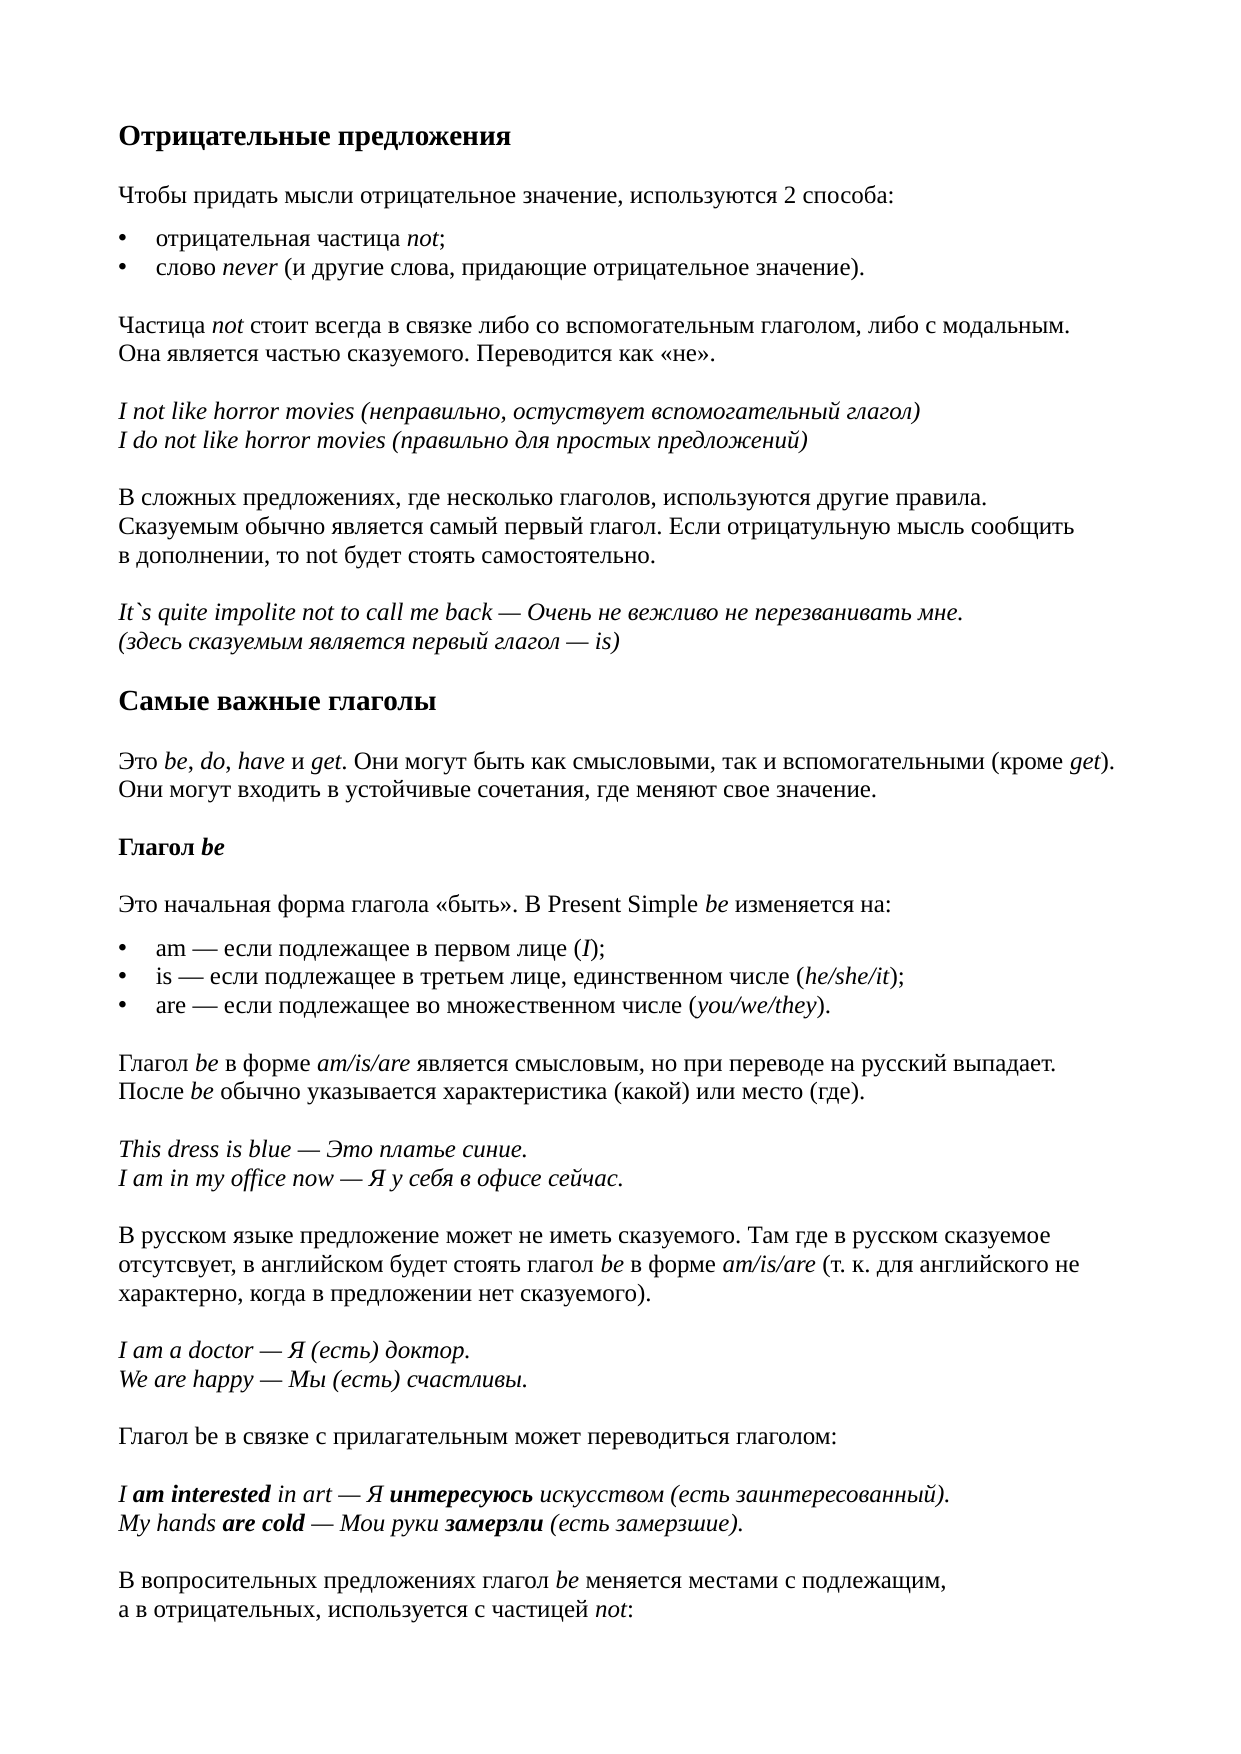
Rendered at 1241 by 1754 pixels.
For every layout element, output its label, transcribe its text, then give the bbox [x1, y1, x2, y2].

text I am interested in art — Я интересуюсь искусством (есть заинтересованный). [118, 1479, 1122, 1508]
text в дополнении, то not будет стоять самостоятельно. [118, 540, 1122, 568]
text Это начальная форма глагола «быть». В Present Simple be изменяется на: [118, 889, 1122, 918]
text It`s quite impolite not to call me back — Очень не вежливо не перезванивать мне. [118, 597, 1122, 626]
text Отрицательные предложения [118, 118, 1122, 152]
text Глагол be в связке с прилагательным может переводиться глаголом: [118, 1421, 1122, 1450]
list is — если подлежащее в третьем лице, единственном числе (he/she/it); [118, 961, 1122, 990]
text Чтобы придать мысли отрицательное значение, используются 2 способа: [118, 180, 1122, 209]
text My hands are cold — Мои руки замерзли (есть замерзшие). [118, 1508, 1122, 1536]
text Они могут входить в устойчивые сочетания, где меняют свое значение. [118, 774, 1122, 803]
text We are happy — Мы (есть) счастливы. [118, 1364, 1122, 1393]
text Cказуемым обычно является самый первый глагол. Если отрицатульную мысль сообщить [118, 511, 1122, 540]
text В вопросительных предложениях глагол be меняется местами с подлежащим, [118, 1565, 1122, 1594]
text а в отрицательных, используется с частицей not: [118, 1594, 1122, 1623]
text I am a doctor — Я (есть) доктор. [118, 1335, 1122, 1364]
list am — если подлежащее в первом лице (I); [118, 933, 1122, 961]
text После be обычно указывается характеристика (какой) или место (где). [118, 1076, 1122, 1105]
text В русском языке предложение может не иметь сказуемого. Там где в русском сказуемое отсутсвует, в английском будет стоять глагол be в форме am/is/are (т. к. для английского не характерно, когда в предложении нет сказуемого). [118, 1220, 1122, 1306]
list слово never (и другие слова, придающие отрицательное значение). [118, 252, 1122, 281]
text I not like horror movies (неправильно, остуствует вспомогательный глагол) [118, 396, 1122, 425]
text Это be, do, have и get. Они могут быть как смысловыми, так и вспомогательными (кроме get). [118, 746, 1122, 774]
text (здесь сказуемым является первый глагол — is) [118, 626, 1122, 655]
text Самые важные глаголы [118, 683, 1122, 717]
text I am in my office now — Я у себя в офисе сейчас. [118, 1163, 1122, 1191]
list отрицательная частица not; [118, 223, 1122, 252]
text I do not like horror movies (правильно для простых предложений) [118, 425, 1122, 453]
text Глагол be в форме am/is/are является смысловым, но при переводе на русский выпадает. [118, 1048, 1122, 1076]
text Глагол be [118, 832, 1122, 861]
text В сложных предложениях, где несколько глаголов, используются другие правила. [118, 482, 1122, 511]
text This dress is blue — Это платье синие. [118, 1134, 1122, 1163]
list are — если подлежащее во множественном числе (you/we/they). [118, 990, 1122, 1019]
text Она является частью сказуемого. Переводится как «не». [118, 338, 1122, 367]
text Частица not стоит всегда в связке либо со вспомогательным глаголом, либо с модальным. [118, 310, 1122, 338]
